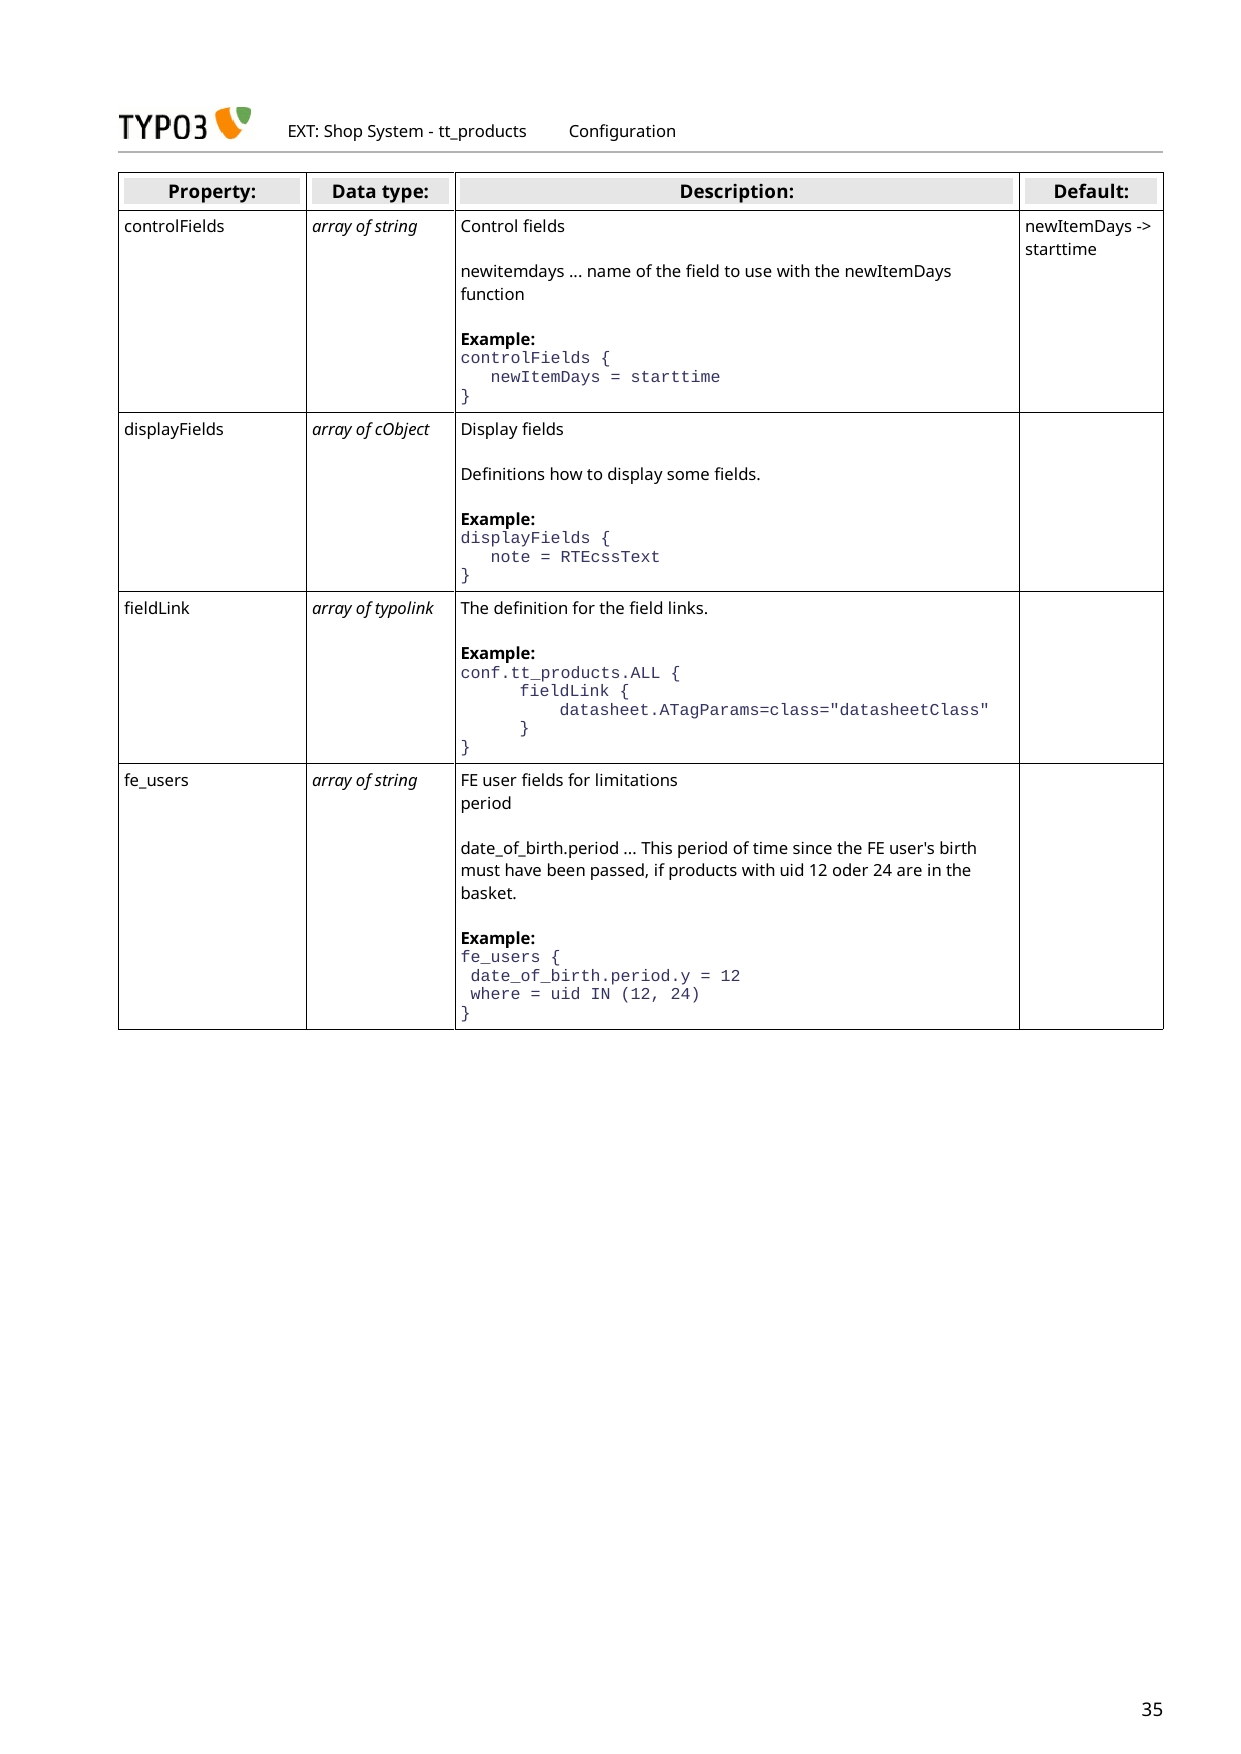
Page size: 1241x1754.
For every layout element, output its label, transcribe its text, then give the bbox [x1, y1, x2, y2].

table_cell array of string [307, 211, 454, 412]
table_cell [1020, 592, 1163, 763]
table_cell array of string [307, 764, 454, 1029]
table_header Default: [1020, 173, 1163, 210]
table_cell array of cObject [307, 413, 454, 591]
table_cell controlFields [119, 211, 306, 412]
table_header Property: [119, 173, 306, 210]
table_cell fieldLink [119, 592, 306, 763]
table_header Data type: [307, 173, 454, 210]
table_header Description: [456, 173, 1019, 210]
table_cell [1020, 413, 1163, 591]
table_cell [1020, 764, 1163, 1029]
table_cell displayFields [119, 413, 306, 591]
table_cell The definition for the field links. Example: conf.tt_products.ALL { fieldLink { datasheet.ATagParams=class="datasheetClass" } } [456, 592, 1019, 763]
table_cell array of typolink [307, 592, 454, 763]
table_cell Display fields Definitions how to display some fields. Example: displayFields { note = RTEcssText } [456, 413, 1019, 591]
table_cell newItemDays -> starttime [1020, 211, 1163, 412]
table_cell fe_users [119, 764, 306, 1029]
table_cell FE user fields for limitations period date_of_birth.period ... This period of time since the FE user's birth must have been passed, if products with uid 12 oder 24 are in the basket. Example: fe_users { date_of_birth.period.y = 12 where = uid IN (12, 24) } [456, 764, 1019, 1029]
picture [118, 106, 254, 139]
table_cell Control fields newitemdays ... name of the field to use with the newItemDays function Example: controlFields { newItemDays = starttime } [456, 211, 1019, 412]
